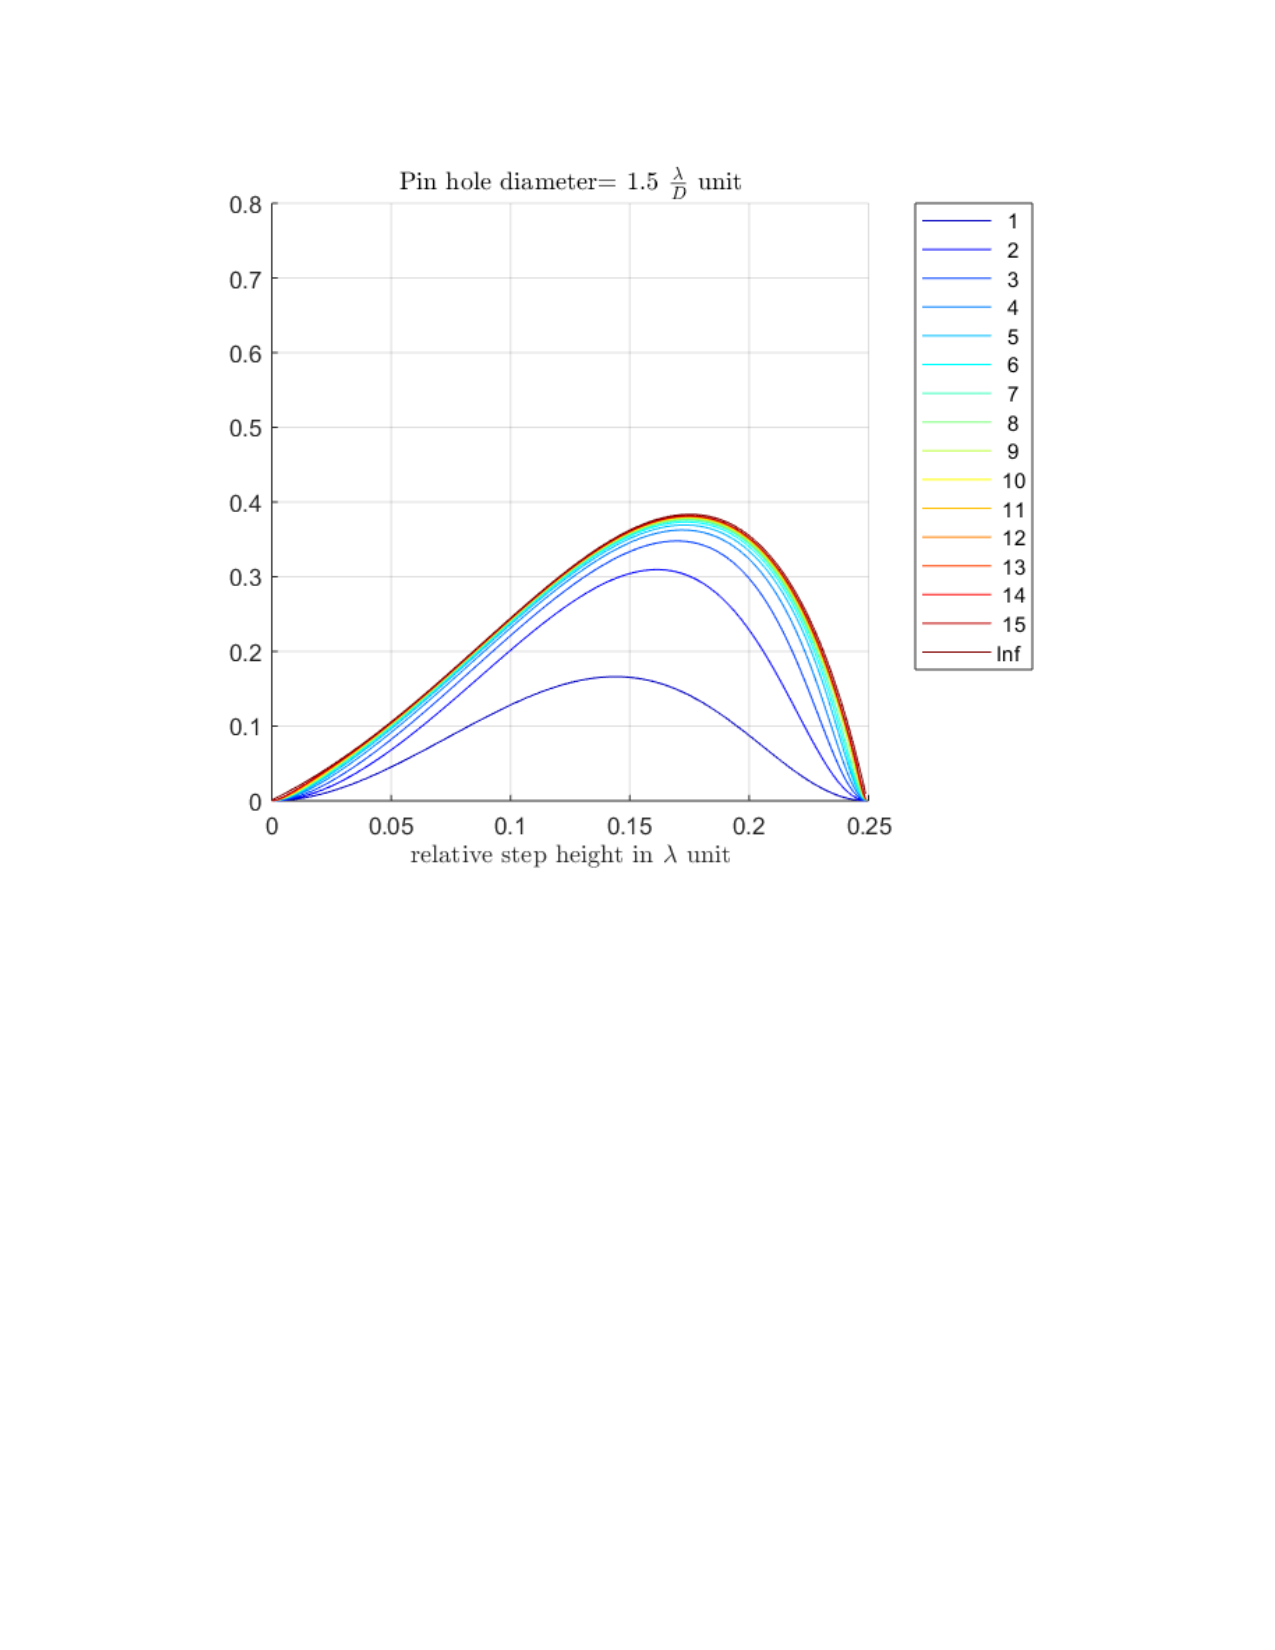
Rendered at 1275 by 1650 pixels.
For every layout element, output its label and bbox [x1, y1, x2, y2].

picture [150, 150, 1125, 882]
